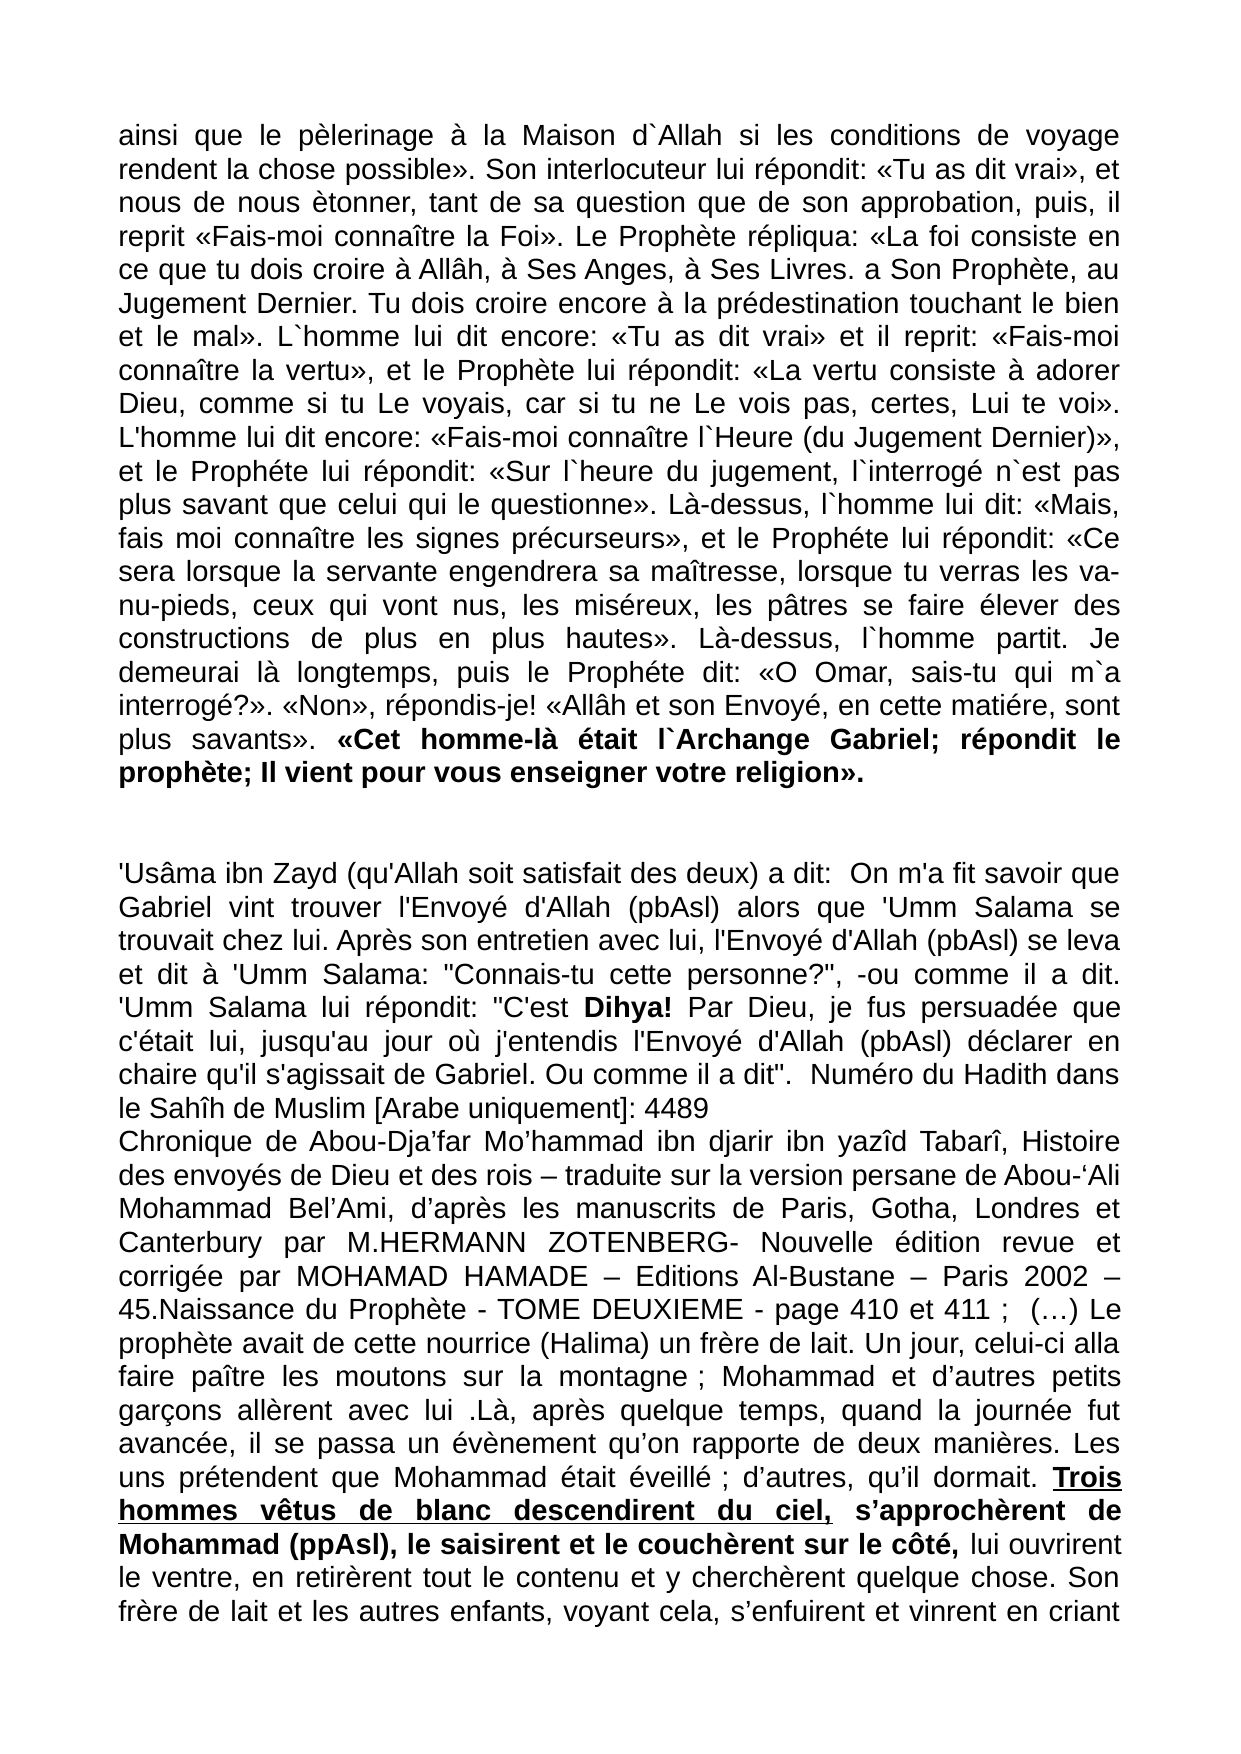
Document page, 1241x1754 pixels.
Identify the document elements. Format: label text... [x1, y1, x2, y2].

text Chronique de Abou-Dja’far Mo’hammad ibn djarir ibn yazîd Tabarî, Histoire des envoyés de Dieu et des rois – traduite sur la version persane de Abou-‘Ali Mohammad Bel’Ami, d’après les manuscrits de Paris, Gotha, Londres et Canterbury par M.HERMANN ZOTENBERG- Nouvelle édition revue et corrigée par MOHAMAD HAMADE – Editions Al-Bustane – Paris 2002 – 45.Naissance du Prophète - TOME DEUXIEME - page 410 et 411 ; (…) Le prophète avait de cette nourrice (Halima) un frère de lait. Un jour, celui-ci alla faire paître les moutons sur la montagne ; Mohammad et d’autres petits garçons allèrent avec lui .Là, après quelque temps, quand la journée fut avancée, il se passa un évènement qu’on rapporte de deux manières. Les uns prétendent que Mohammad était éveillé ; d’autres, qu’il dormait. Trois hommes vêtus de blanc descendirent du ciel, s’approchèrent de Mohammad (ppAsl), le saisirent et le couchèrent sur le côté, lui ouvrirent le ventre, en retirèrent tout le contenu et y cherchèrent quelque chose. Son frère de lait et les autres enfants, voyant cela, s’enfuirent et vinrent en criant [118, 1124, 1122, 1627]
text 'Usâma ibn Zayd (qu'Allah soit satisfait des deux) a dit: On m'a fit savoir que Gabriel vint trouver l'Envoyé d'Allah (pbAsl) alors que 'Umm Salama se trouvait chez lui. Après son entretien avec lui, l'Envoyé d'Allah (pbAsl) se leva et dit à 'Umm Salama: "Connais-tu cette personne?", -ou comme il a dit. 'Umm Salama lui répondit: "C'est Dihya! Par Dieu, je fus persuadée que c'était lui, jusqu'au jour où j'entendis l'Envoyé d'Allah (pbAsl) déclarer en chaire qu'il s'agissait de Gabriel. Ou comme il a dit". Numéro du Hadith dans le Sahîh de Muslim [Arabe uniquement]: 4489 [118, 856, 1122, 1124]
text ainsi que le pèlerinage à la Maison d`Allah si les conditions de voyage rendent la chose possible». Son interlocuteur lui répondit: «Tu as dit vrai», et nous de nous ètonner, tant de sa question que de son approbation, puis, il reprit «Fais-moi connaître la Foi». Le Prophète répliqua: «La foi consiste en ce que tu dois croire à Allâh, à Ses Anges, à Ses Livres. a Son Prophète, au Jugement Dernier. Tu dois croire encore à la prédestination touchant le bien et le mal». L`homme lui dit encore: «Tu as dit vrai» et il reprit: «Fais-moi connaître la vertu», et le Prophète lui répondit: «La vertu consiste à adorer Dieu, comme si tu Le voyais, car si tu ne Le vois pas, certes, Lui te voi». L'homme lui dit encore: «Fais-moi connaître l`Heure (du Jugement Dernier)», et le Prophéte lui répondit: «Sur l`heure du jugement, l`interrogé n`est pas plus savant que celui qui le questionne». Là-dessus, l`homme lui dit: «Mais, fais moi connaître les signes précurseurs», et le Prophéte lui répondit: «Ce sera lorsque la servante engendrera sa maîtresse, lorsque tu verras les va-nu-pieds, ceux qui vont nus, les miséreux, les pâtres se faire élever des constructions de plus en plus hautes». Là-dessus, l`homme partit. Je demeurai là longtemps, puis le Prophéte dit: «O Omar, sais-tu qui m`a interrogé?». «Non», répondis-je! «Allâh et son Envoyé, en cette matiére, sont plus savants». «Cet homme-là était l`Archange Gabriel; répondit le prophète; Il vient pour vous enseigner votre religion». [118, 118, 1122, 789]
